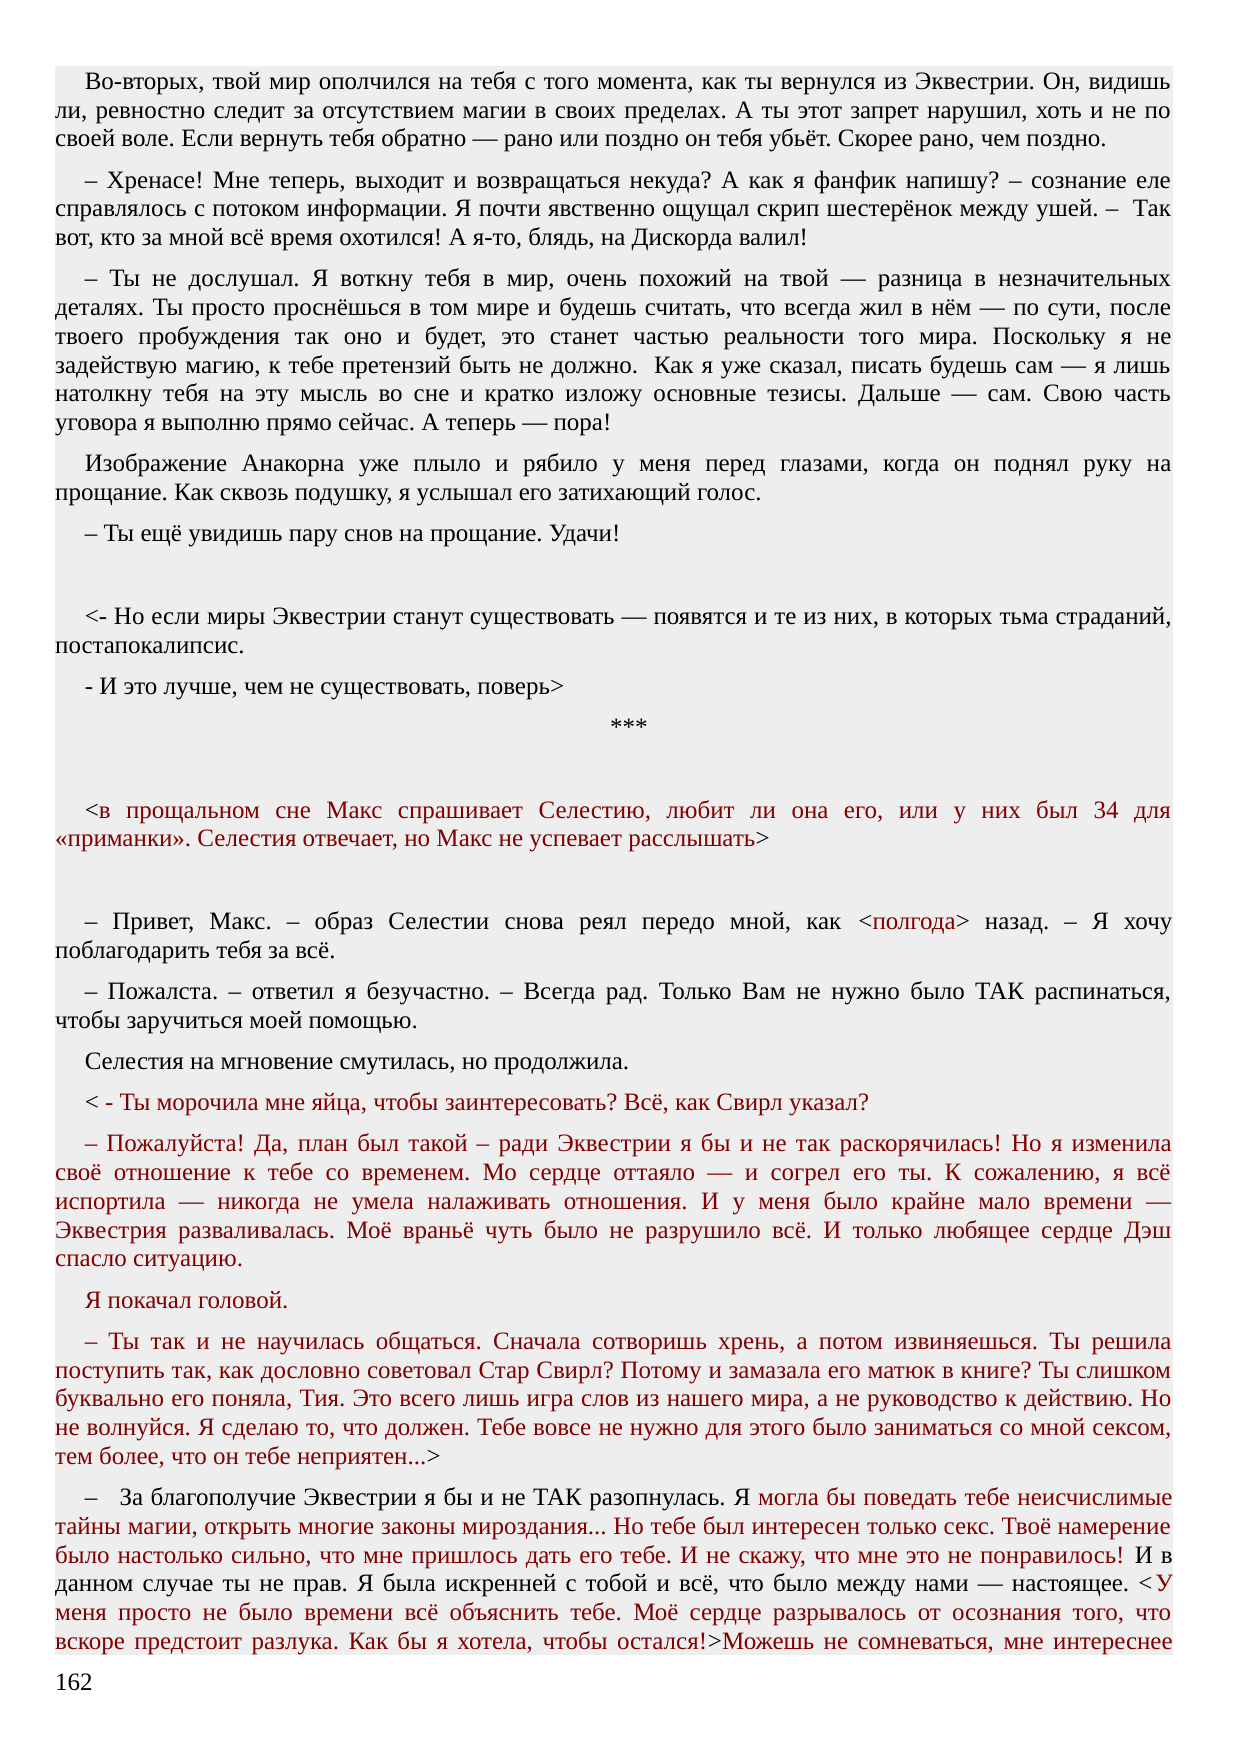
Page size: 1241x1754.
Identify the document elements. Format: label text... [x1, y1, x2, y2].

text – Ты ещё увидишь пару снов на прощание. Удачи! [55, 518, 1173, 547]
text – Пожалста. – ответил я безучастно. – Всегда рад. Только Вам не нужно было ТАК распинаться, чтобы заручиться моей помощью. [55, 976, 1173, 1033]
text Я покачал головой. [55, 1285, 1173, 1313]
text – Хренасе! Мне теперь, выходит и возвращаться некуда? А как я фанфик напишу? – сознание еле справлялось с потоком информации. Я почти явственно ощущал скрип шестерёнок между ушей. – Так вот, кто за мной всё время охотился! А я-то, блядь, на Дискорда валил! [55, 165, 1173, 251]
text – За благополучие Эквестрии я бы и не ТАК разопнулась. Я могла бы поведать тебе неисчислимые тайны магии, открыть многие законы мироздания... Но тебе был интересен только секс. Твоё намерение было настолько сильно, что мне пришлось дать его тебе. И не скажу, что мне это не понравилось! И в данном случае ты не прав. Я была искренней с тобой и всё, что было между нами — настоящее. <У меня просто не было времени всё объяснить тебе. Моё сердце разрывалось от осознания того, что вскоре предстоит разлука. Как бы я хотела, чтобы остался!>Можешь не сомневаться, мне интереснее [55, 1482, 1173, 1655]
text *** [55, 712, 1173, 741]
text - И это лучше, чем не существовать, поверь> [55, 671, 1173, 700]
text <в прощальном сне Макс спрашивает Селестию, любит ли она его, или у них был 34 для «приманки». Селестия отвечает, но Макс не успевает расслышать> [55, 795, 1173, 852]
text <- Но если миры Эквестрии станут существовать — появятся и те из них, в которых тьма страданий, постапокалипсис. [55, 601, 1173, 658]
text – Ты не дослушал. Я воткну тебя в мир, очень похожий на твой — разница в незначительных деталях. Ты просто проснёшься в том мире и будешь считать, что всегда жил в нём — по сути, после твоего пробуждения так оно и будет, это станет частью реальности того мира. Поскольку я не задействую магию, к тебе претензий быть не должно. Как я уже сказал, писать будешь сам — я лишь натолкну тебя на эту мысль во сне и кратко изложу основные тезисы. Дальше — сам. Свою часть уговора я выполню прямо сейчас. А теперь — пора! [55, 263, 1173, 436]
text Селестия на мгновение смутилась, но продолжила. [55, 1046, 1173, 1075]
text Изображение Анакорна уже плыло и рябило у меня перед глазами, когда он поднял руку на прощание. Как сквозь подушку, я услышал его затихающий голос. [55, 448, 1173, 506]
text – Пожалуйста! Да, план был такой – ради Эквестрии я бы и не так раскорячилась! Но я изменила своё отношение к тебе со временем. Мо сердце оттаяло — и согрел его ты. К сожалению, я всё испортила — никогда не умела налаживать отношения. И у меня было крайне мало времени — Эквестрия разваливалась. Моё враньё чуть было не разрушило всё. И только любящее сердце Дэш спасло ситуацию. [55, 1128, 1173, 1272]
text – Ты так и не научилась общаться. Сначала сотворишь хрень, а потом извиняешься. Ты решила поступить так, как дословно советовал Стар Свирл? Потому и замазала его матюк в книге? Ты слишком буквально его поняла, Тия. Это всего лишь игра слов из нашего мира, а не руководство к действию. Но не волнуйся. Я сделаю то, что должен. Тебе вовсе не нужно для этого было заниматься со мной сексом, тем более, что он тебе неприятен...> [55, 1326, 1173, 1470]
text – Привет, Макс. – образ Селестии снова реял передо мной, как <полгода> назад. – Я хочу поблагодарить тебя за всё. [55, 906, 1173, 963]
text < - Ты морочила мне яйца, чтобы заинтересовать? Всё, как Свирл указал? [55, 1087, 1173, 1116]
text Во-вторых, твой мир ополчился на тебя с того момента, как ты вернулся из Эквестрии. Он, видишь ли, ревностно следит за отсутствием магии в своих пределах. А ты этот запрет нарушил, хоть и не по своей воле. Если вернуть тебя обратно — рано или поздно он тебя убьёт. Скорее рано, чем поздно. [55, 66, 1173, 152]
